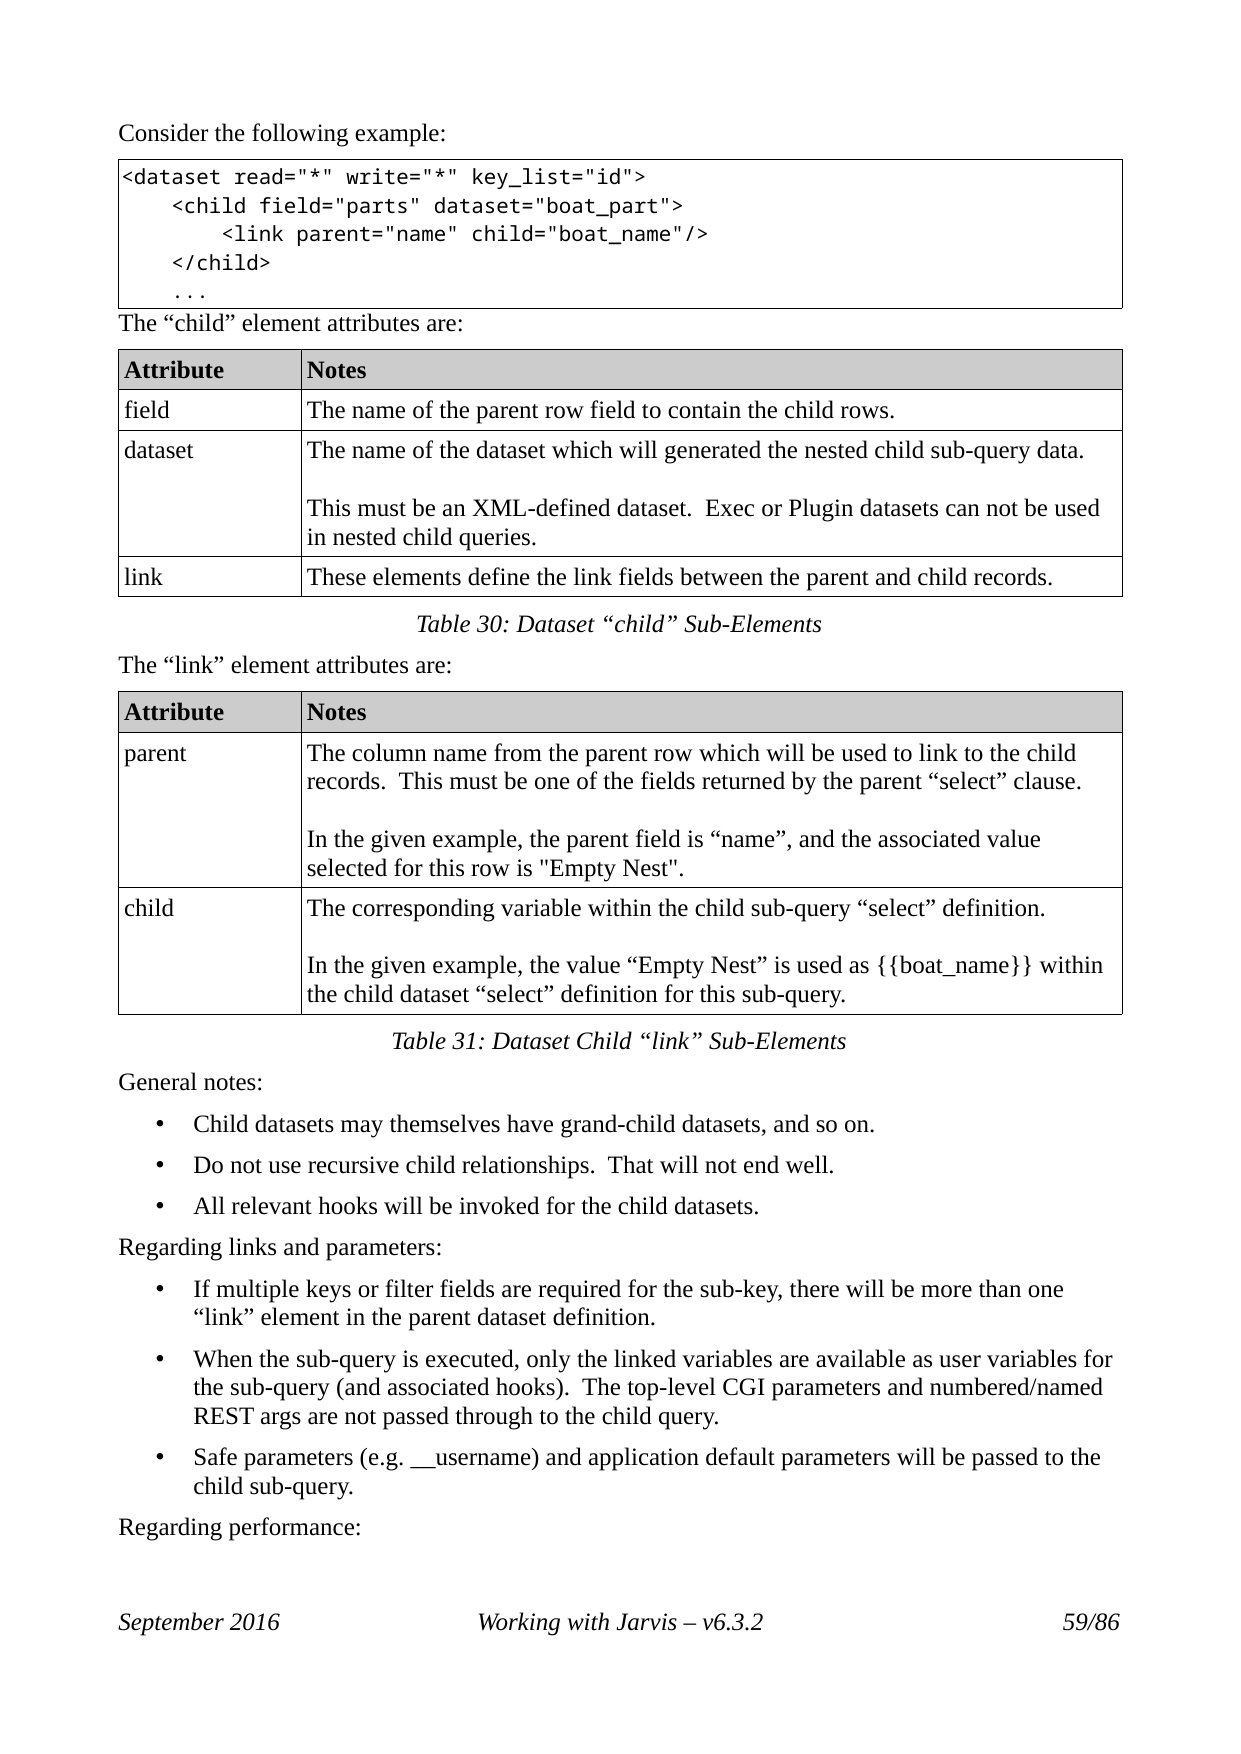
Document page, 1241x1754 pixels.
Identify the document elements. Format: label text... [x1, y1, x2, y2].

list Child datasets may themselves have grand-child datasets, and so on. [156, 1109, 1122, 1137]
text General notes: [118, 1067, 1122, 1096]
table_cell These elements define the link fields between the parent and child records. [302, 557, 1122, 596]
table_header Notes [302, 350, 1122, 389]
list Safe parameters (e.g. __username) and application default parameters will be passed to the child sub-query. [156, 1442, 1122, 1500]
list When the sub-query is executed, only the linked variables are available as user variables for the sub-query (and associated hooks). The top-level CGI parameters and numbered/named REST args are not passed through to the child query. [156, 1344, 1122, 1430]
table_header Attribute [119, 350, 301, 389]
table_cell child [119, 888, 301, 1014]
table_cell parent [119, 733, 301, 887]
table_cell link [119, 557, 301, 596]
table_header Notes [302, 692, 1122, 732]
text The “child” element attributes are: [118, 309, 1122, 336]
table_cell field [119, 390, 301, 429]
table_cell The column name from the parent row which will be used to link to the child records. This must be one of the fields returned by the parent “select” clause. In the given example, the parent field is “name”, and the associated value selected for this row is "Empty Nest". [302, 733, 1122, 887]
text </child> [119, 245, 1122, 273]
text Regarding links and parameters: [118, 1232, 1122, 1261]
text <link parent="name" child="boat_name"/> [119, 216, 1122, 245]
text Regarding performance: [118, 1512, 1122, 1541]
text <dataset read="*" write="*" key_list="id"> [119, 160, 1122, 188]
table_header Attribute [119, 692, 301, 732]
text Table 31: Dataset Child “link” Sub-Elements [118, 1026, 1122, 1055]
list All relevant hooks will be invoked for the child datasets. [156, 1191, 1122, 1220]
table_cell The corresponding variable within the child sub-query “select” definition. In the given example, the value “Empty Nest” is used as {{boat_name}} within the child dataset “select” definition for this sub-query. [302, 888, 1122, 1014]
text <child field="parts" dataset="boat_part"> [119, 188, 1122, 216]
text Consider the following example: [118, 118, 1122, 147]
list If multiple keys or filter fields are required for the sub-key, there will be more than one “link” element in the parent dataset definition. [156, 1274, 1122, 1331]
table_cell The name of the parent row field to contain the child rows. [302, 390, 1122, 429]
text ... [119, 273, 1122, 308]
table_cell dataset [119, 431, 301, 556]
list Do not use recursive child relationships. That will not end well. [156, 1150, 1122, 1179]
text The “link” element attributes are: [118, 650, 1122, 679]
table_cell The name of the dataset which will generated the nested child sub-query data. This must be an XML-defined dataset. Exec or Plugin datasets can not be used in nested child queries. [302, 431, 1122, 556]
text Table 30: Dataset “child” Sub-Elements [118, 609, 1122, 638]
